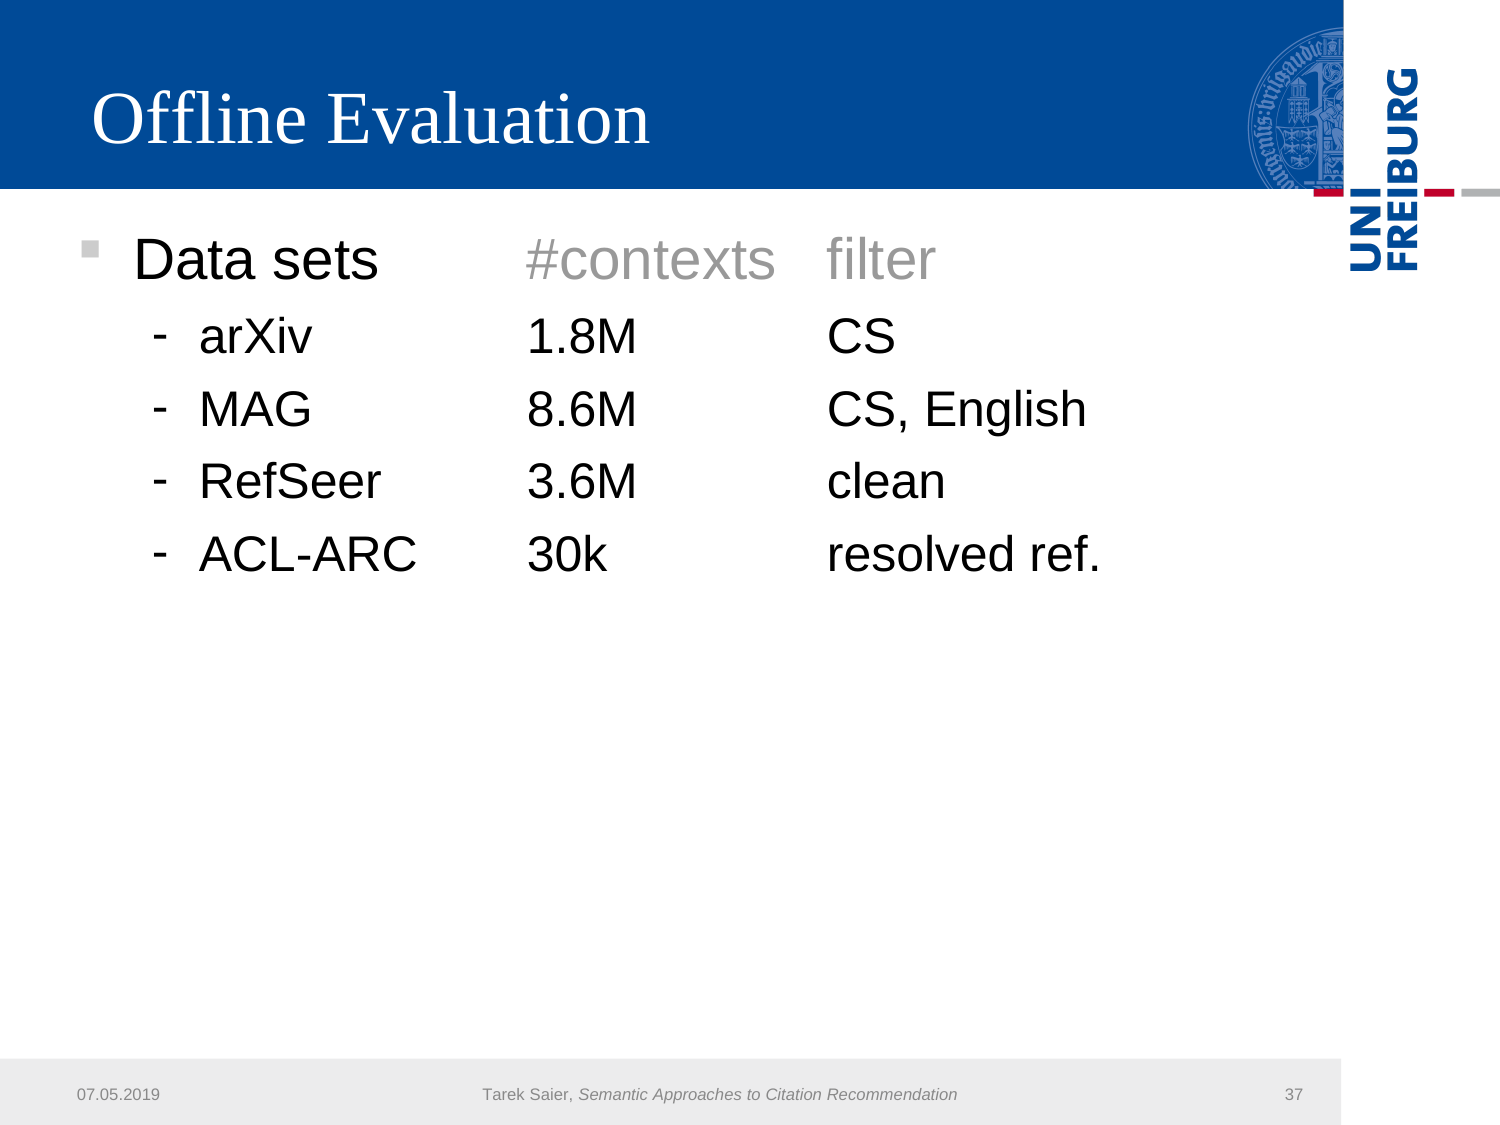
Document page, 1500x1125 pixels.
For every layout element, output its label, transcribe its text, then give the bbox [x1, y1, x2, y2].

title Offline Evaluation [76, 49, 1235, 178]
picture [0, 0, 1500, 271]
list Data sets #contexts filter arXiv 1.8M CS MAG 8.6M CS, English RefSeer 3.6M clean ACL-ARC 30k resolved ref. [76, 221, 1341, 1009]
